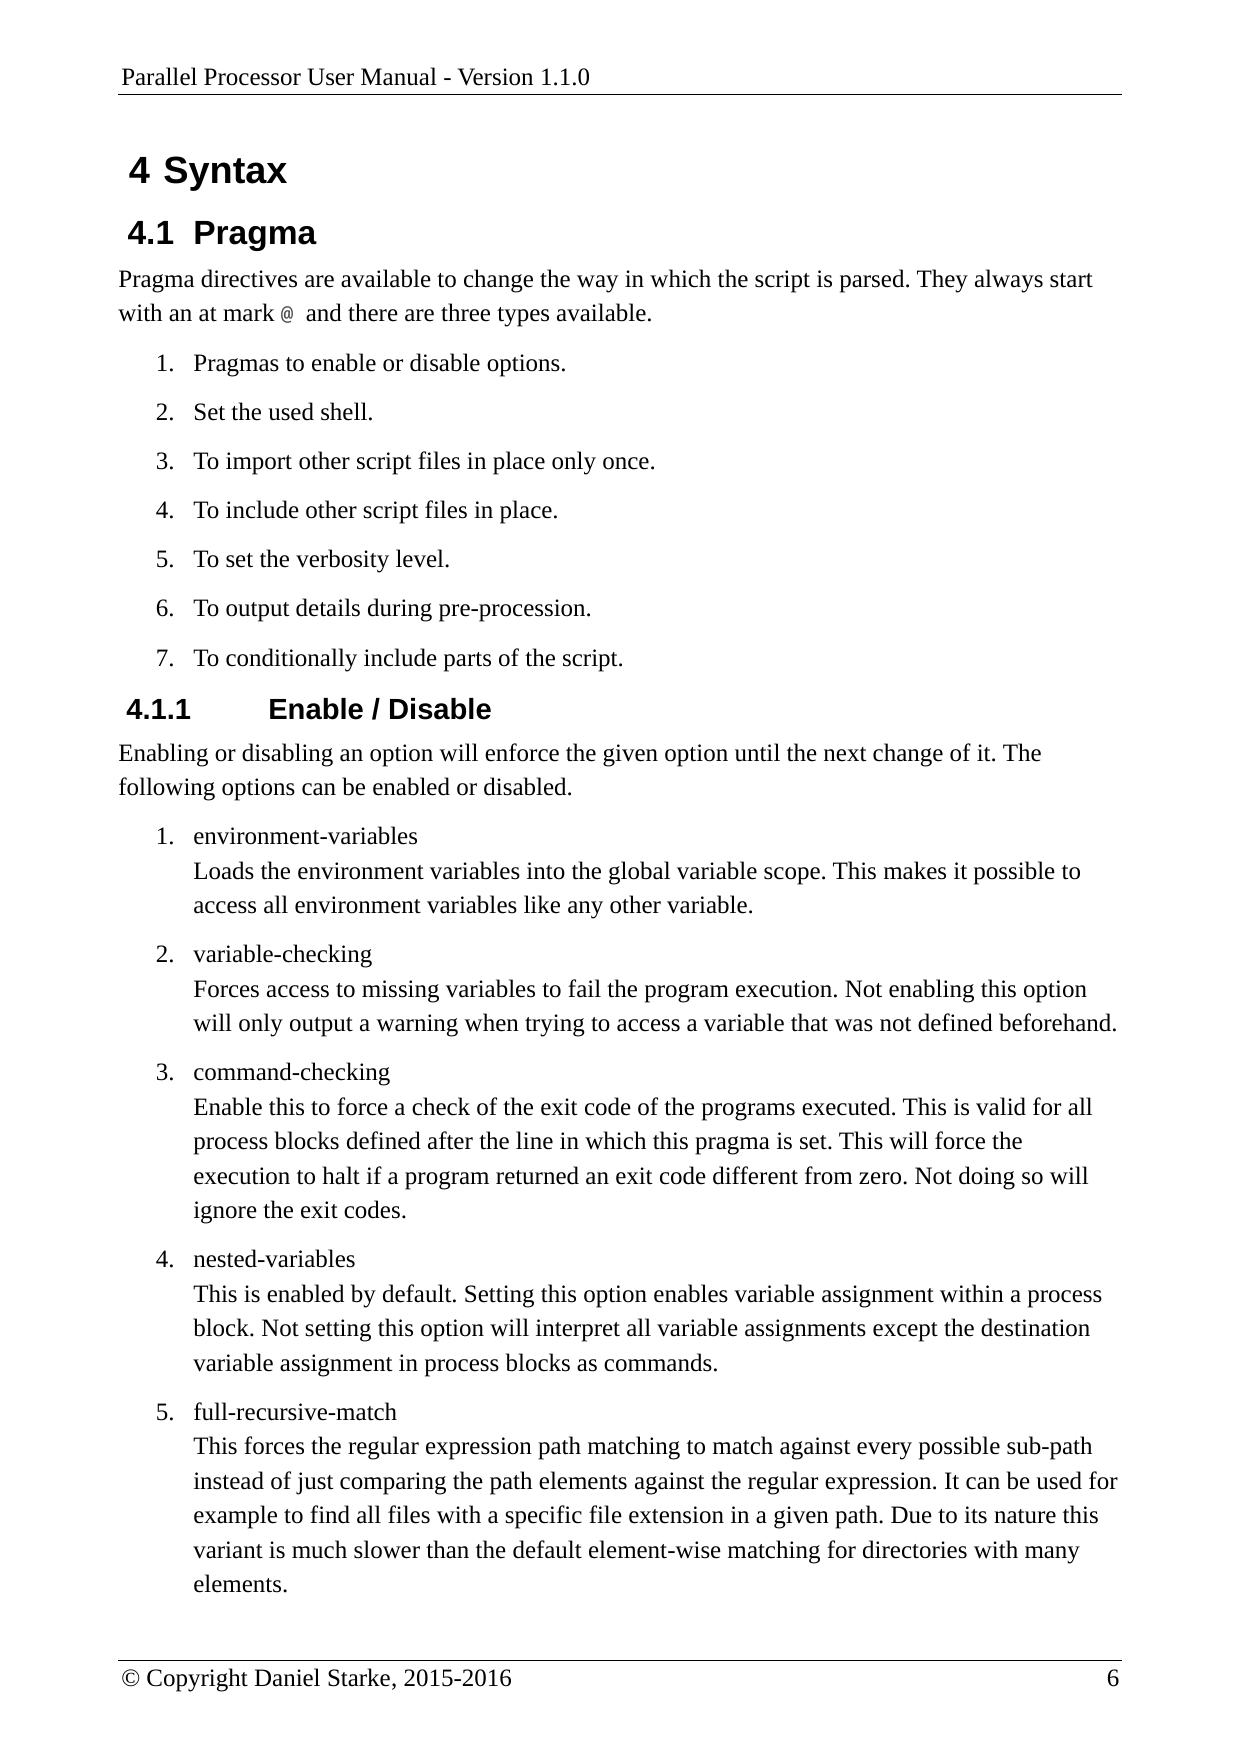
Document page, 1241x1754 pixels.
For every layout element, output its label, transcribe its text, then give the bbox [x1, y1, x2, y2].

subtitle Enable / Disable [118, 692, 1122, 725]
list To include other script files in place. [156, 495, 1122, 524]
text Pragma directives are available to change the way in which the script is parsed. They always start with an at mark @ and there are three types available. [118, 264, 1122, 328]
list variable-checking Forces access to missing variables to fail the program execution. Not enabling this option will only output a warning when trying to access a variable that was not defined beforehand. [156, 939, 1122, 1037]
list full-recursive-match This forces the regular expression path matching to match against every possible sub-path instead of just comparing the path elements against the regular expression. It can be used for example to find all files with a specific file extension in a given path. Due to its nature this variant is much slower than the default element-wise matching for directories with many elements. [156, 1397, 1122, 1598]
list To import other script files in place only once. [156, 446, 1122, 475]
list Set the used shell. [156, 397, 1122, 426]
list To output details during pre-procession. [156, 593, 1122, 622]
list nested-variables This is enabled by default. Setting this option enables variable assignment within a process block. Not setting this option will interpret all variable assignments except the destination variable assignment in process blocks as commands. [156, 1244, 1122, 1376]
list To conditionally include parts of the script. [156, 643, 1122, 671]
list environment-variables Loads the environment variables into the global variable scope. This makes it possible to access all environment variables like any other variable. [156, 821, 1122, 919]
list To set the verbosity level. [156, 544, 1122, 573]
text Enabling or disabling an option will enforce the given option until the next change of it. The following options can be enabled or disabled. [118, 738, 1122, 801]
list command-checking Enable this to force a check of the exit code of the programs executed. This is valid for all process blocks defined after the line in which this pragma is set. This will force the execution to halt if a program returned an exit code different from zero. Not doing so will ignore the exit codes. [156, 1057, 1122, 1224]
subtitle Syntax [118, 148, 1122, 192]
subtitle Pragma [118, 213, 1122, 251]
list Pragmas to enable or disable options. [156, 348, 1122, 377]
